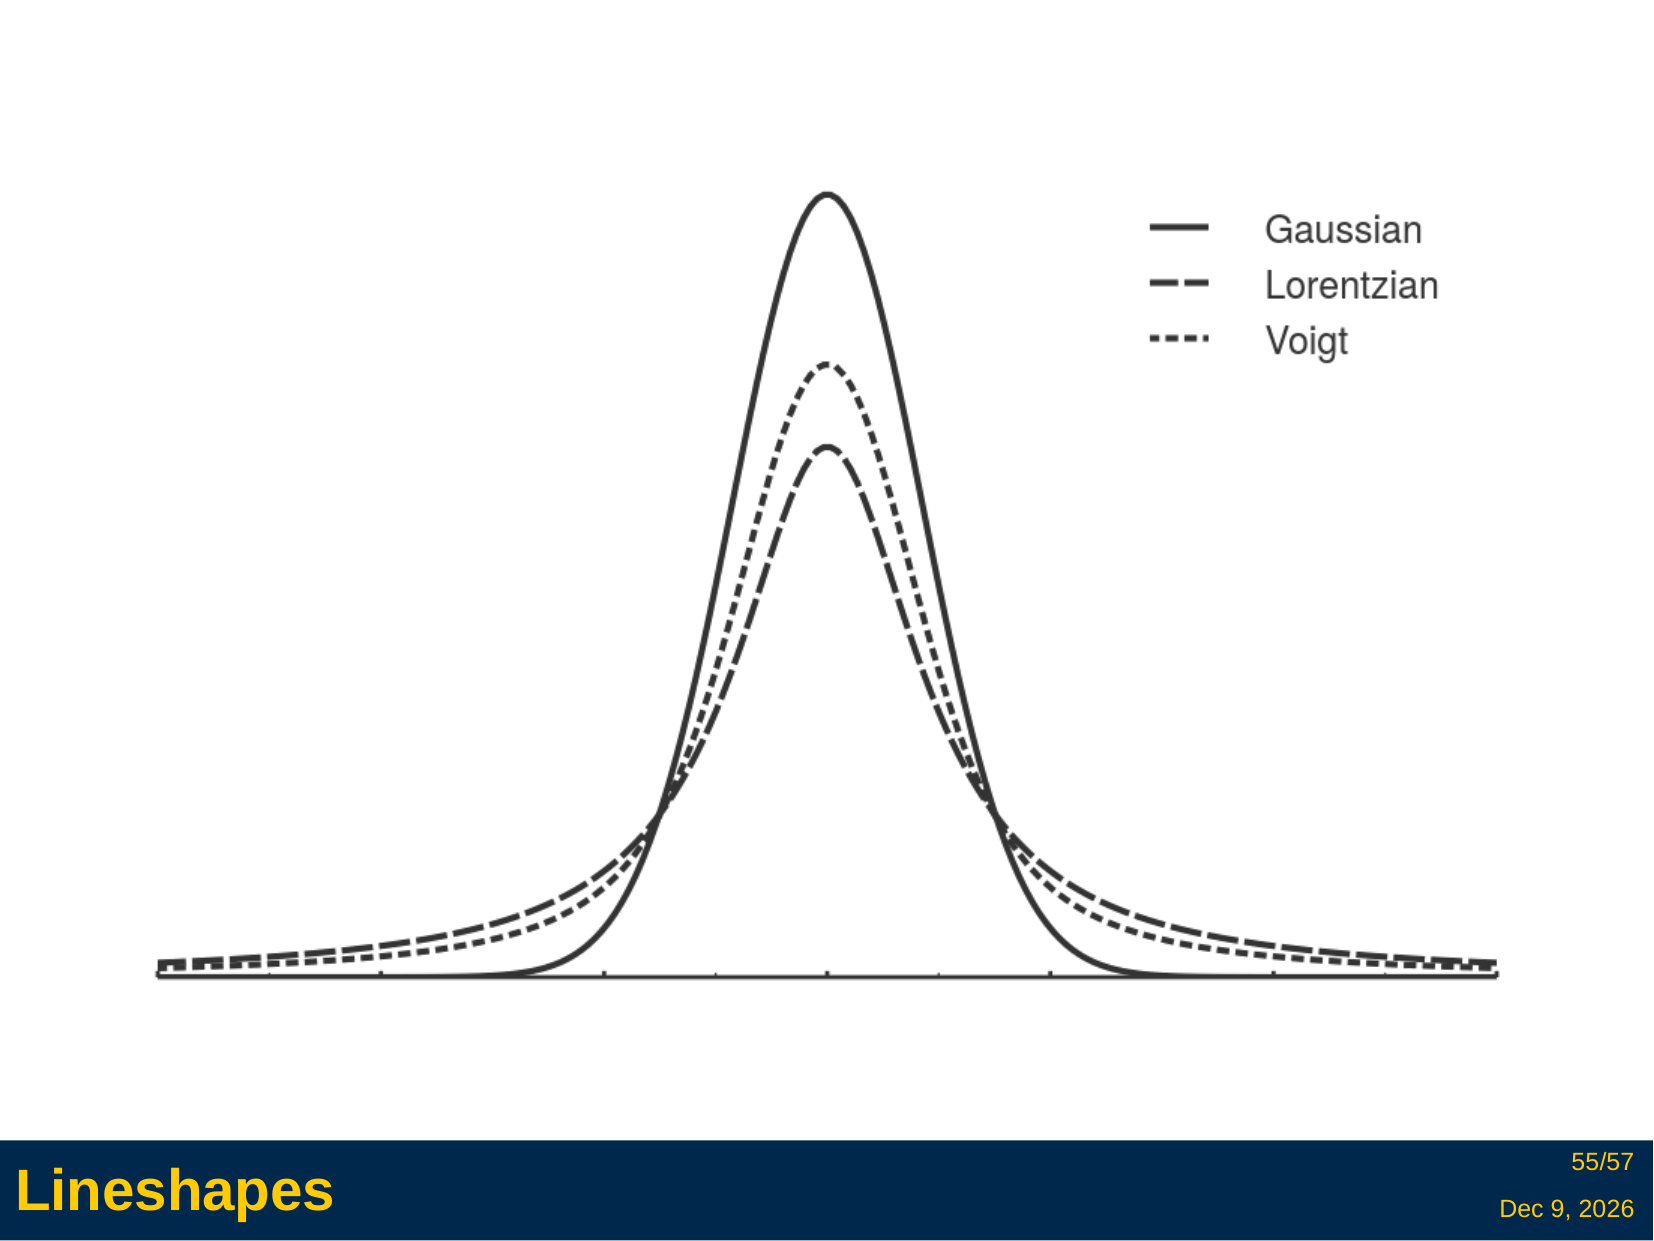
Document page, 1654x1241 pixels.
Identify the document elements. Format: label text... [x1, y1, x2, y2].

picture [83, 69, 1572, 1015]
title Lineshapes [14, 1140, 1380, 1241]
